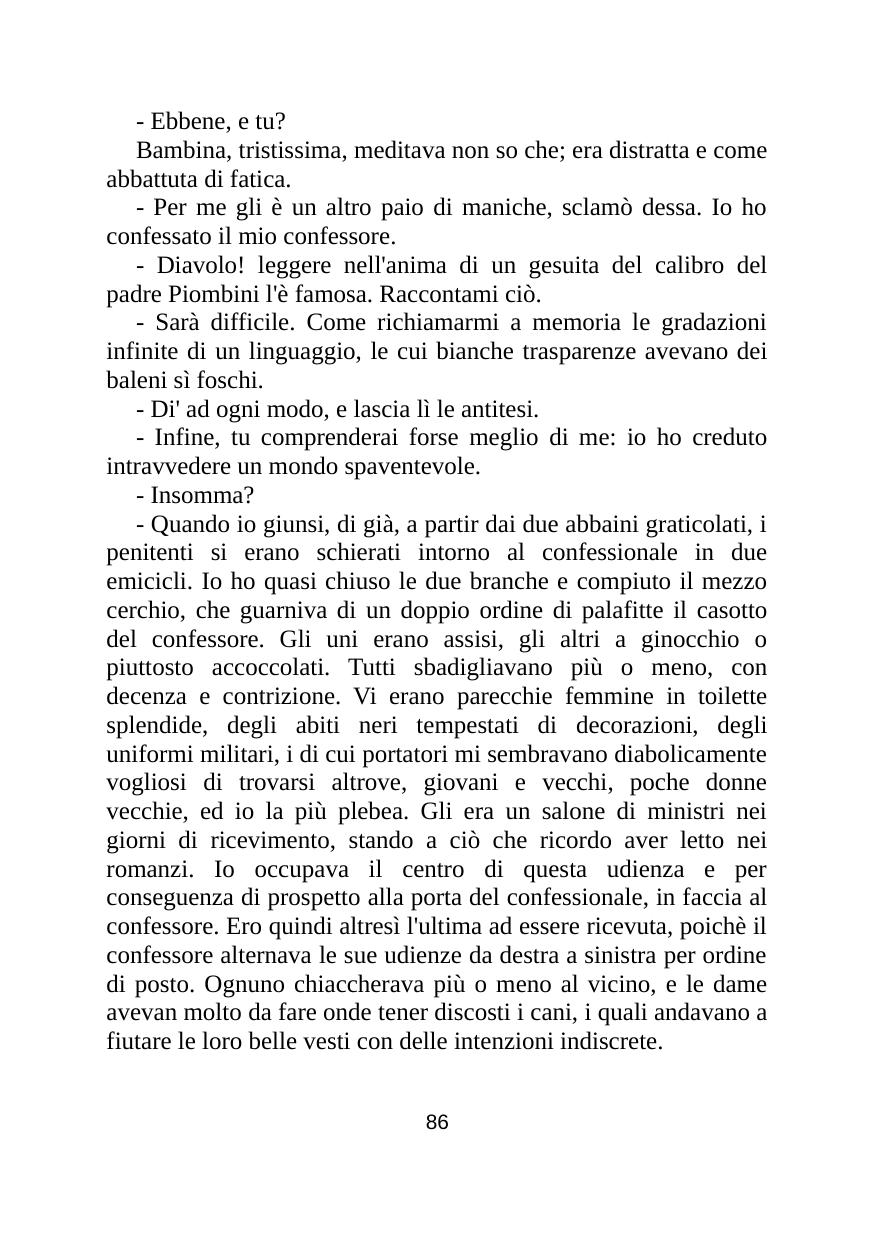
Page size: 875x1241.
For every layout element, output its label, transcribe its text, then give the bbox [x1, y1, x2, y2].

text - Quando io giunsi, di già, a partir dai due abbaini graticolati, i penitenti si erano schierati intorno al confessionale in due emicicli. Io ho quasi chiuso le due branche e compiuto il mezzo cerchio, che guarniva di un doppio ordine di palafitte il casotto del confessore. Gli uni erano assisi, gli altri a ginocchio o piuttosto accoccolati. Tutti sbadigliavano più o meno, con decenza e contrizione. Vi erano parecchie femmine in toilette splendide, degli abiti neri tempestati di decorazioni, degli uniformi militari, i di cui portatori mi sembravano diabolicamente vogliosi di trovarsi altrove, giovani e vecchi, poche donne vecchie, ed io la più plebea. Gli era un salone di ministri nei giorni di ricevimento, stando a ciò che ricordo aver letto nei romanzi. Io occupava il centro di questa udienza e per conseguenza di prospetto alla porta del confessionale, in faccia al confessore. Ero quindi altresì l'ultima ad essere ricevuta, poichè il confessore alternava le sue udienze da destra a sinistra per ordine di posto. Ognuno chiaccherava più o meno al vicino, e le dame avevan molto da fare onde tener discosti i cani, i quali andavano a fiutare le loro belle vesti con delle intenzioni indiscrete. [106, 509, 768, 1055]
text - Per me gli è un altro paio di maniche, sclamò dessa. Io ho confessato il mio confessore. [106, 192, 768, 250]
text - Ebbene, e tu? [106, 106, 768, 135]
text - Di' ad ogni modo, e lascia lì le antitesi. [106, 394, 768, 422]
text - Diavolo! leggere nell'anima di un gesuita del calibro del padre Piombini l'è famosa. Raccontami ciò. [106, 250, 768, 307]
text - Infine, tu comprenderai forse meglio di me: io ho creduto intravvedere un mondo spaventevole. [106, 422, 768, 480]
text - Insomma? [106, 480, 768, 509]
text Bambina, tristissima, meditava non so che; era distratta e come abbattuta di fatica. [106, 135, 768, 192]
text - Sarà difficile. Come richiamarmi a memoria le gradazioni infinite di un linguaggio, le cui bianche trasparenze avevano dei baleni sì foschi. [106, 307, 768, 394]
